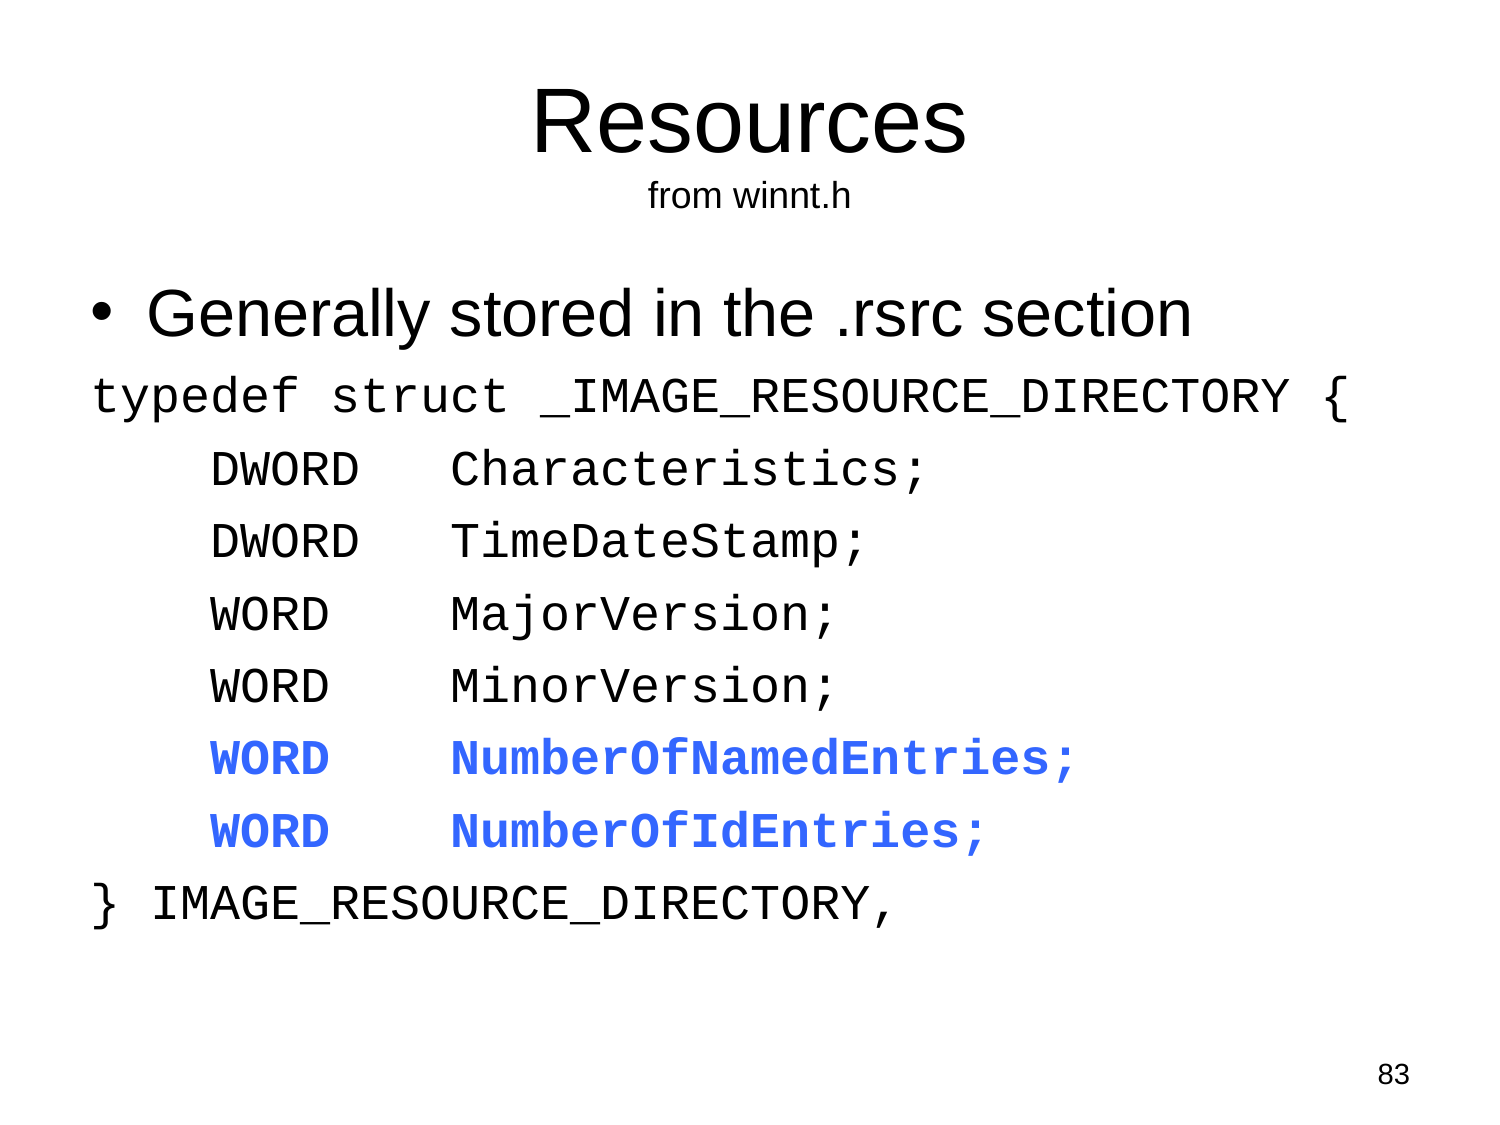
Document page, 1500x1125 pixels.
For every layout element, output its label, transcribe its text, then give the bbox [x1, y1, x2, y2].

text_box [1074, 1042, 1426, 1103]
title Resources from winnt.h [75, 45, 1426, 233]
list Generally stored in the .rsrc section typedef struct _IMAGE_RESOURCE_DIRECTORY { DWORD Characteristics; DWORD TimeDateStamp; WORD MajorVersion; WORD MinorVersion; WORD NumberOfNamedEntries; WORD NumberOfIdEntries; } IMAGE_RESOURCE_DIRECTORY, [75, 262, 1426, 1010]
